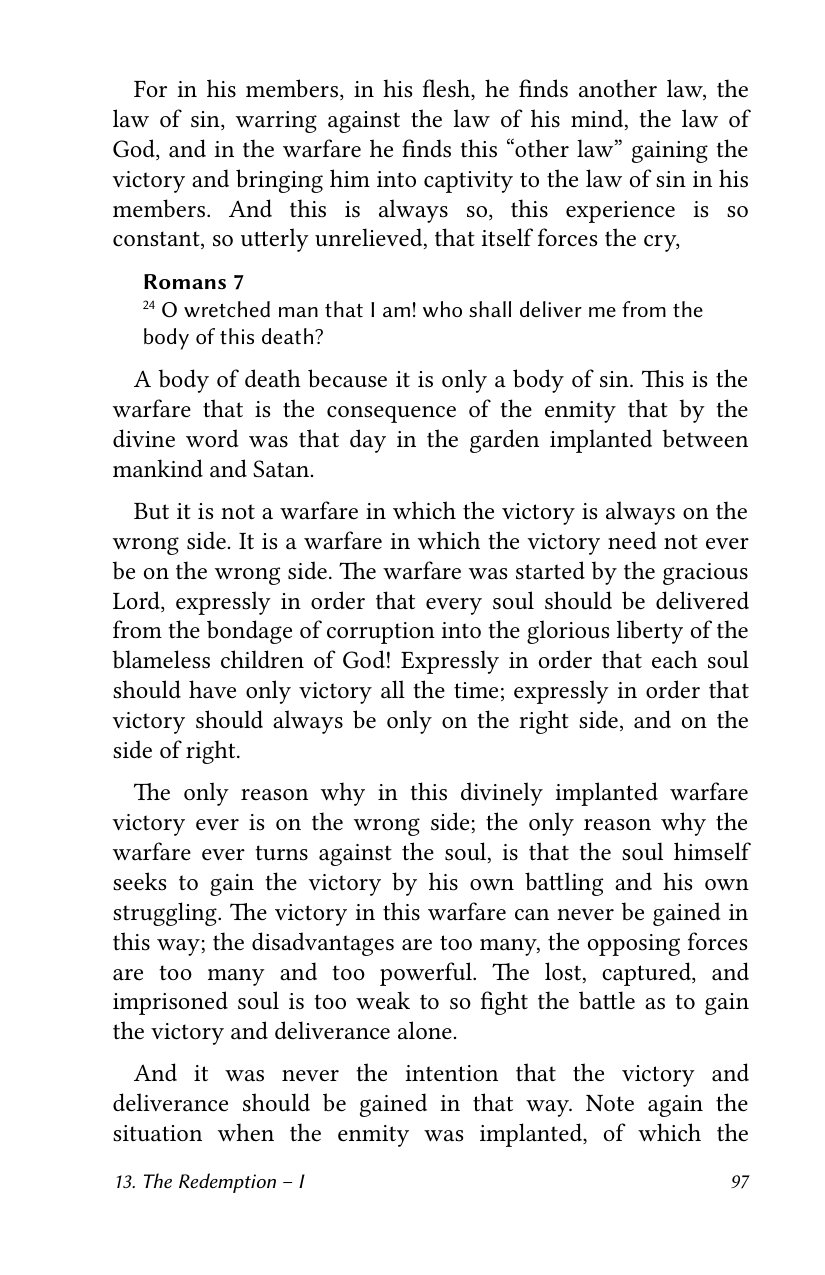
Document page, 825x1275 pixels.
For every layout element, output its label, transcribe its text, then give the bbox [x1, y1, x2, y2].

text And it was never the intention that the victory and deliverance should be gained in that way. Note again the situation when the enmity was implanted, of which the [112, 1059, 750, 1148]
text A body of death because it is only a body of sin. This is the warfare that is the consequence of the enmity that by the divine word was that day in the garden implanted between mankind and Satan. [112, 365, 750, 483]
text For in his members, in his flesh, he finds another law, the law of sin, warring against the law of his mind, the law of God, and in the warfare he finds this “other law” gaining the victory and bringing him into captivity to the law of sin in his members. And this is always so, this experience is so constant, so utterly unrelieved, that itself forces the cry, [112, 75, 750, 253]
text The only reason why in this divinely implanted warfare victory ever is on the wrong side; the only reason why the warfare ever turns against the soul, is that the soul himself seeks to gain the victory by his own battling and his own struggling. The victory in this warfare can never be gained in this way; the disadvantages are too many, the opposing forces are too many and too powerful. The lost, captured, and imprisoned soul is too weak to so fight the battle as to gain the victory and deliverance alone. [112, 778, 750, 1046]
text 24 O wretched man that I am! who shall deliver me from the body of this death? [142, 297, 720, 350]
text Romans 7 [142, 269, 750, 296]
text But it is not a warfare in which the victory is always on the wrong side. It is a warfare in which the victory need not ever be on the wrong side. The warfare was started by the gracious Lord, expressly in order that every soul should be delivered from the bondage of corruption into the glorious liberty of the blameless children of God! Expressly in order that each soul should have only victory all the time; expressly in order that victory should always be only on the right side, and on the side of right. [112, 497, 750, 765]
